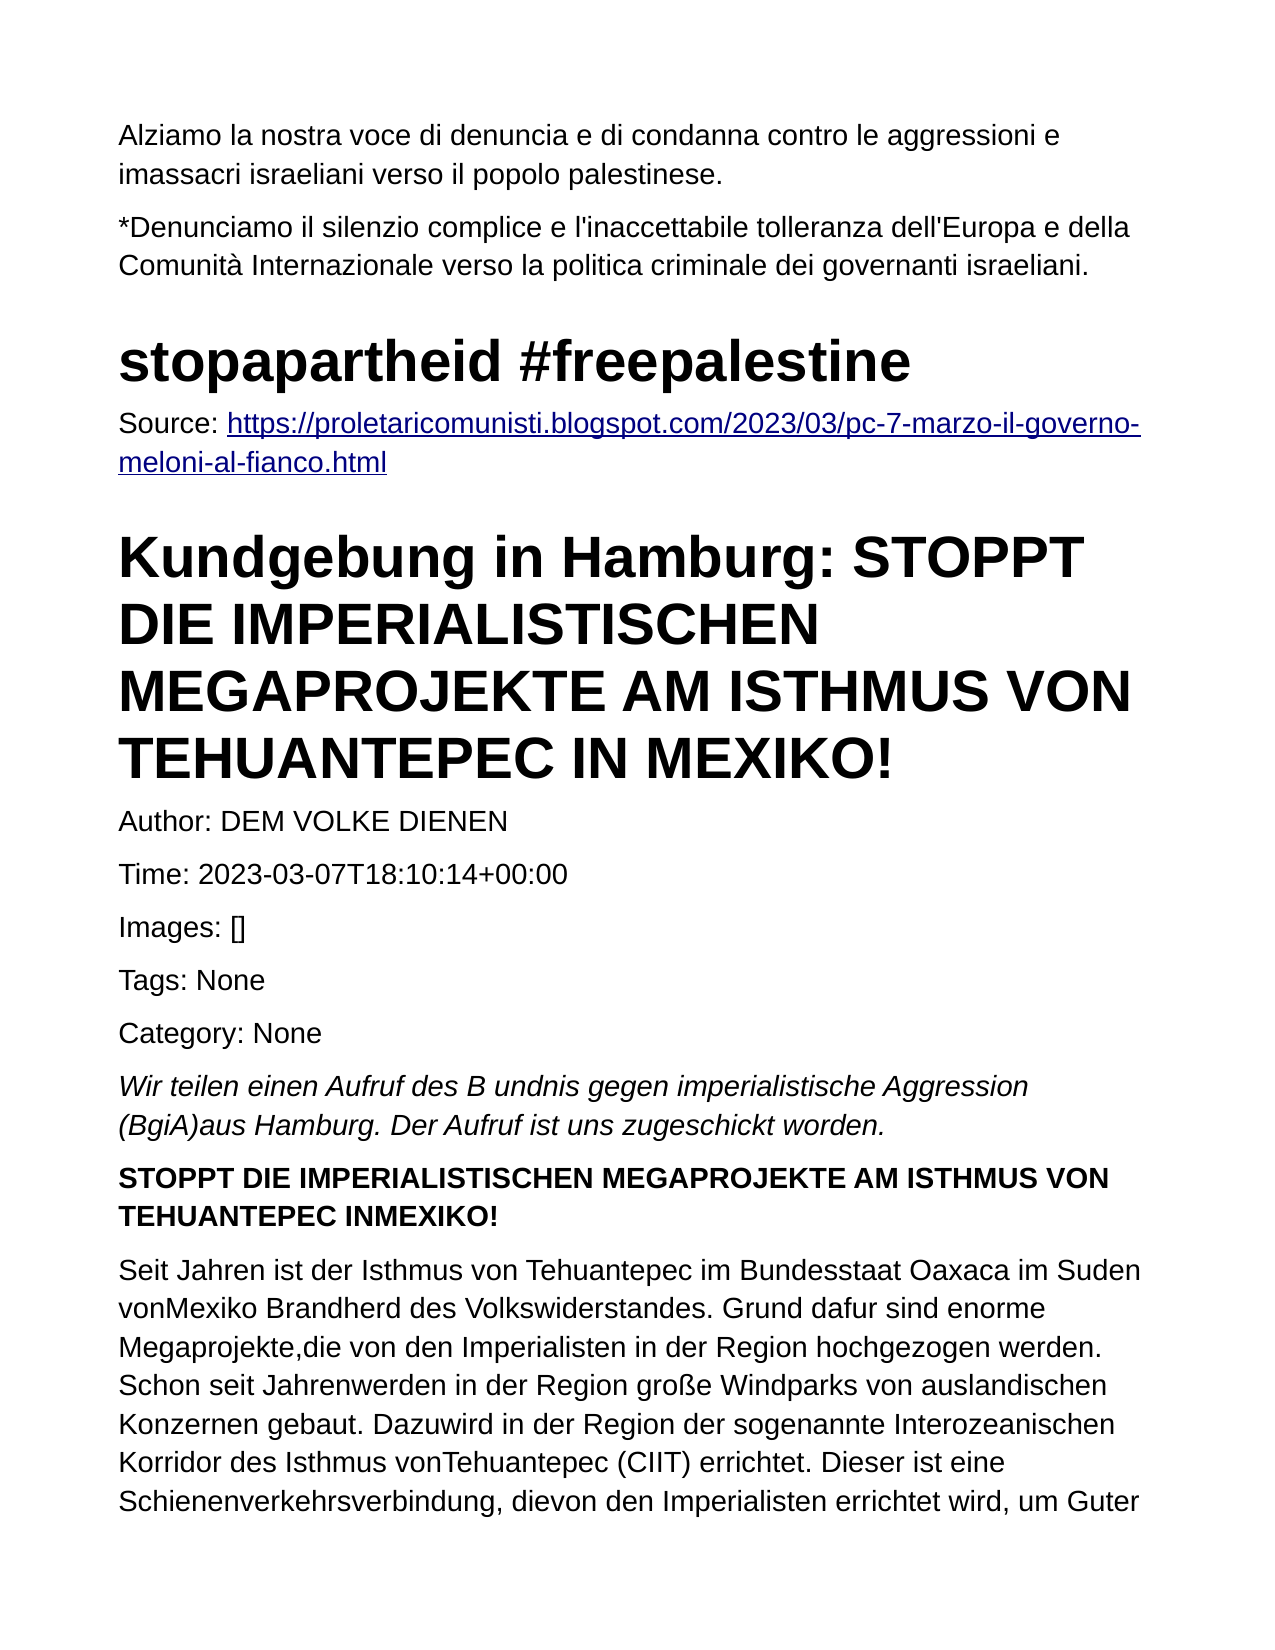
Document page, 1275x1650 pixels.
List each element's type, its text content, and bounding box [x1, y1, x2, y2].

text Seit Jahren ist der Isthmus von Tehuantepec im Bundesstaat Oaxaca im Suden vonMexiko Brandherd des Volkswiderstandes. Grund dafur sind enorme Megaprojekte,die von den Imperialisten in der Region hochgezogen werden. Schon seit Jahrenwerden in der Region große Windparks von auslandischen Konzernen gebaut. Dazuwird in der Region der sogenannte Interozeanischen Korridor des Isthmus vonTehuantepec (CIIT) errichtet. Dieser ist eine Schienenverkehrsverbindung, dievon den Imperialisten errichtet wird, um Guter [118, 1252, 1157, 1517]
text Category: None [118, 1016, 1157, 1049]
text STOPPT DIE IMPERIALISTISCHEN MEGAPROJEKTE AM ISTHMUS VON TEHUANTEPEC INMEXIKO! [118, 1161, 1157, 1233]
text Time: 2023-03-07T18:10:14+00:00 [118, 857, 1157, 890]
text Tags: None [118, 963, 1157, 996]
text Wir teilen einen Aufruf des B undnis gegen imperialistische Aggression (BgiA)aus Hamburg. Der Aufruf ist uns zugeschickt worden. [118, 1069, 1157, 1141]
text Author: DEM VOLKE DIENEN [118, 803, 1157, 837]
text *Denunciamo il silenzio complice e l'inaccettabile tolleranza dell'Europa e della Comunità Internazionale verso la politica criminale dei governanti israeliani. [118, 210, 1157, 282]
text Alziamo la nostra voce di denuncia e di condanna contro le aggressioni e imassacri israeliani verso il popolo palestinese. [118, 118, 1157, 190]
text Source: https://proletaricomunisti.blogspot.com/2023/03/pc-7-marzo-il-governo-meloni-al-fianco.html [118, 406, 1157, 478]
text Images: [] [118, 910, 1157, 943]
subtitle Kundgebung in Hamburg: STOPPT DIE IMPERIALISTISCHEN MEGAPROJEKTE AM ISTHMUS VON TEHUANTEPEC IN MEXIKO! [118, 523, 1157, 791]
subtitle stopapartheid #freepalestine [118, 326, 1157, 393]
